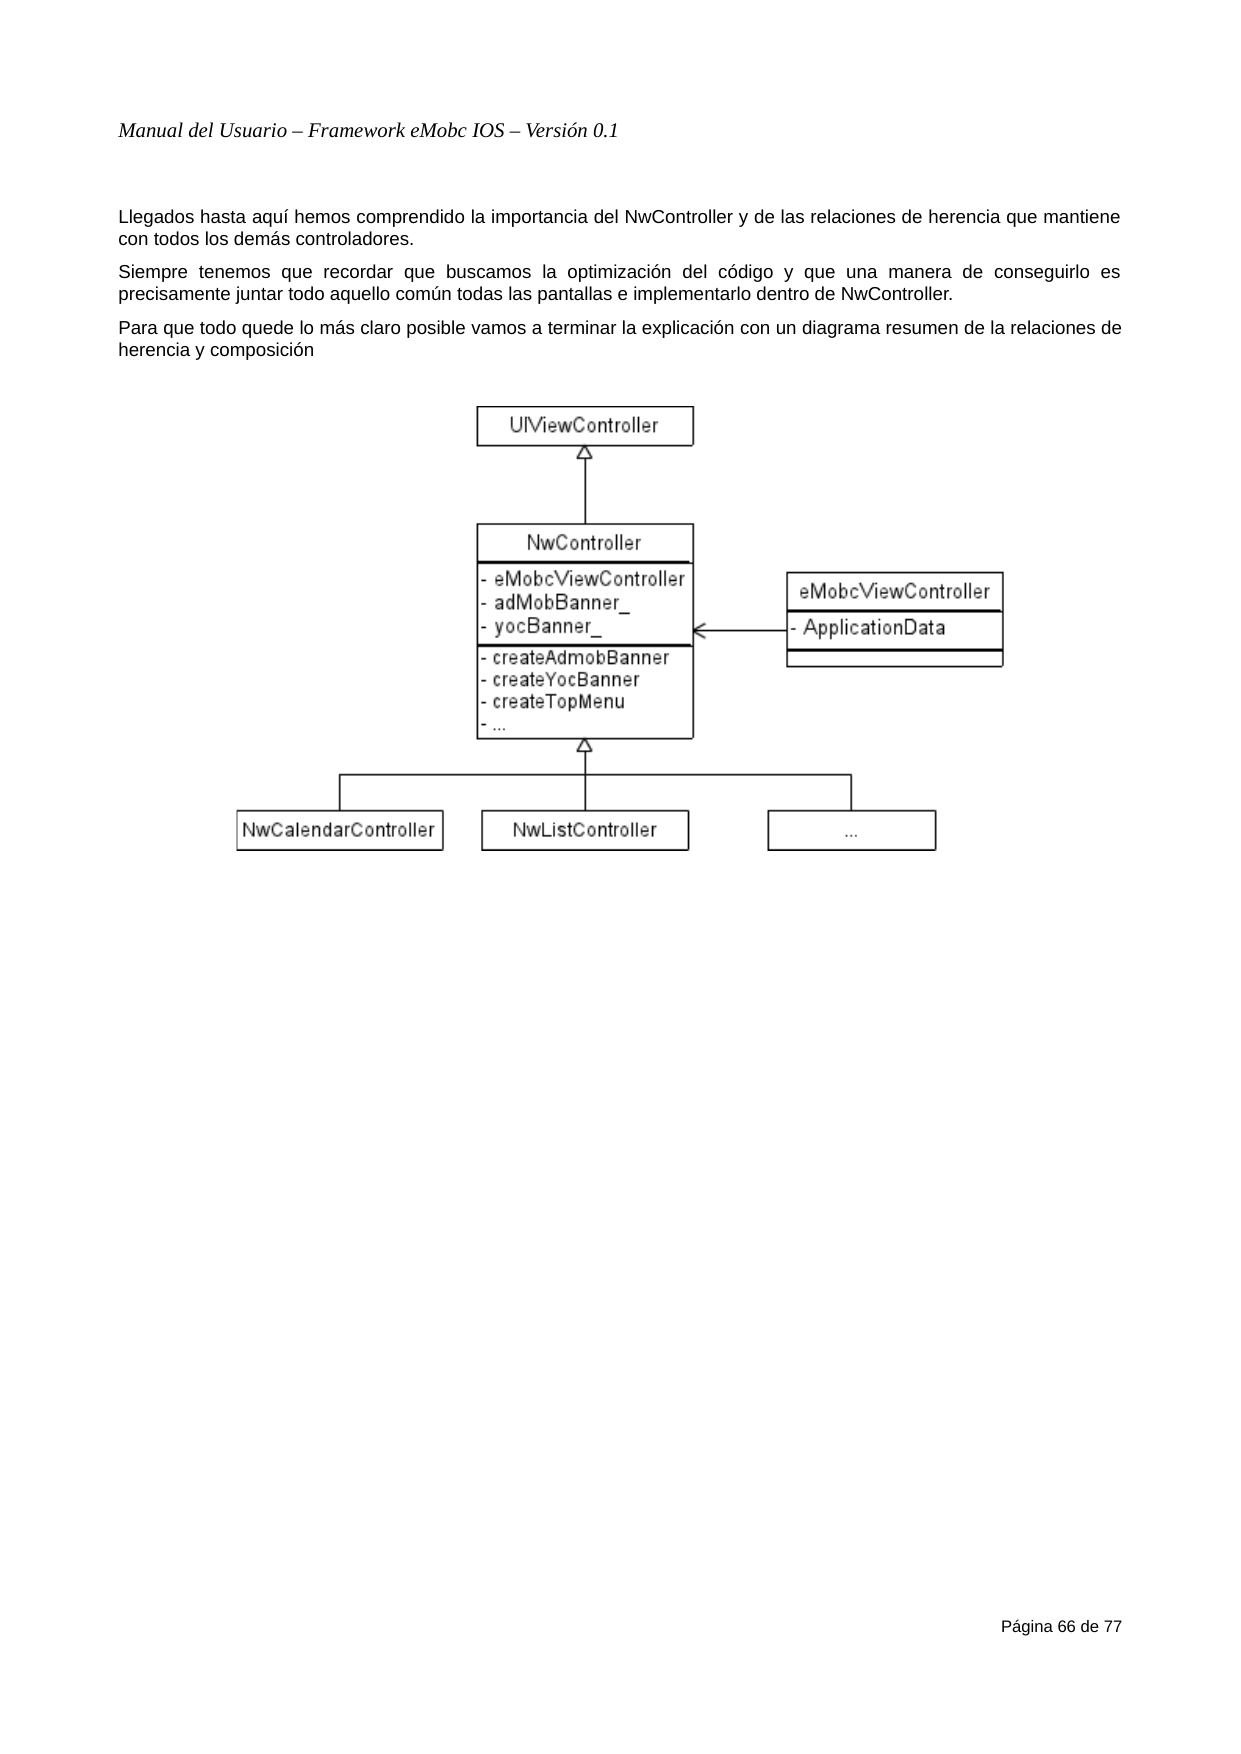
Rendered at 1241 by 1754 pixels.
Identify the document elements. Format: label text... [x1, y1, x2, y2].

text Llegados hasta aquí hemos comprendido la importancia del NwController y de las relaciones de herencia que mantiene con todos los demás controladores. [118, 206, 1122, 249]
text Para que todo quede lo más claro posible vamos a terminar la explicación con un diagrama resumen de la relaciones de herencia y composición [118, 317, 1122, 360]
text Siempre tenemos que recordar que buscamos la optimización del código y que una manera de conseguirlo es precisamente juntar todo aquello común todas las pantallas e implementarlo dentro de NwController. [118, 261, 1122, 304]
picture [236, 406, 1004, 851]
